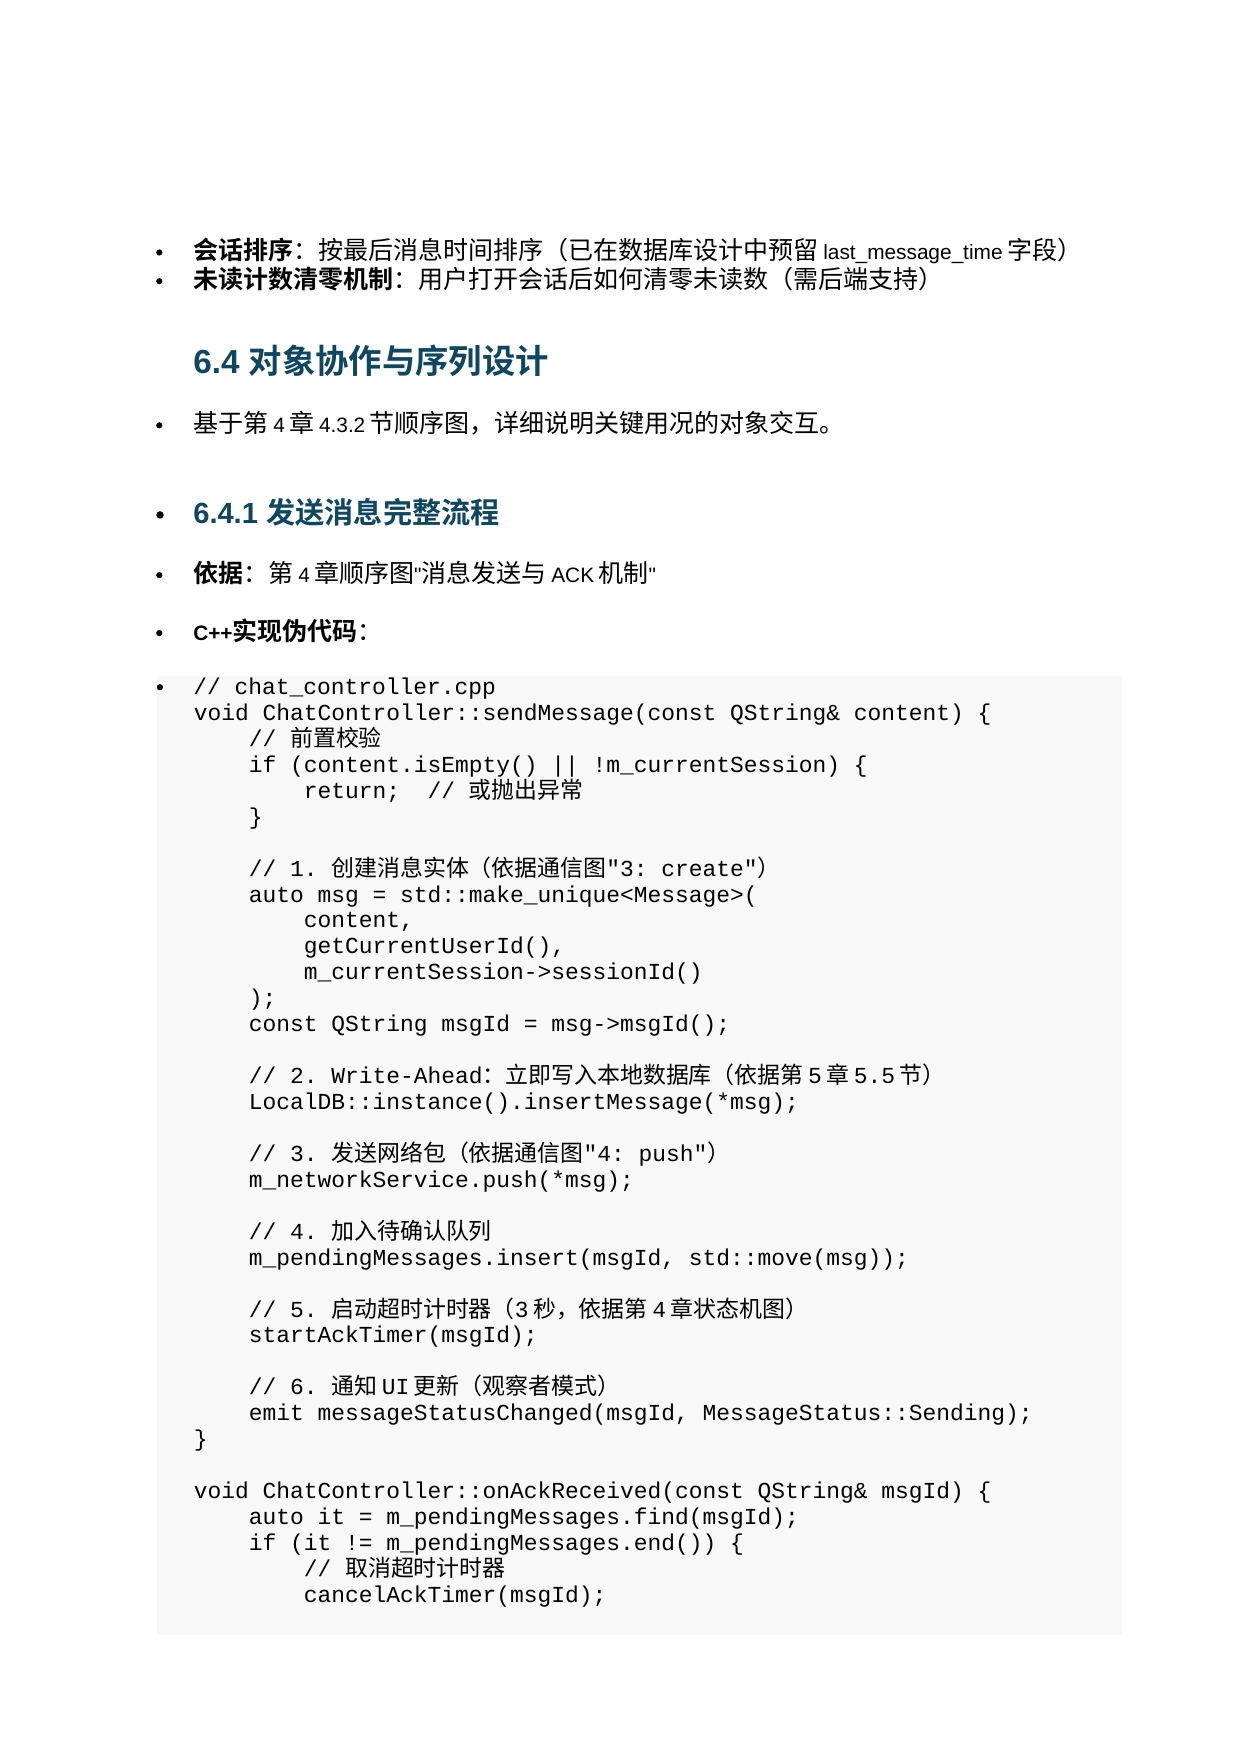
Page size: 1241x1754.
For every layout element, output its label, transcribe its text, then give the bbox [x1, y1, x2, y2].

list // chat_controller.cpp void ChatController::sendMessage(const QString& content) { // 前置校验 if (content.isEmpty() || !m_currentSession) { return; // 或抛出异常 } // 1. 创建消息实体（依据通信图"3: create"） auto msg = std::make_unique<Message>( content, getCurrentUserId(), m_currentSession->sessionId() ); const QString msgId = msg->msgId(); // 2. Write-Ahead：立即写入本地数据库（依据第5章5.5节） LocalDB::instance().insertMessage(*msg); // 3. 发送网络包（依据通信图"4: push"） m_networkService.push(*msg); // 4. 加入待确认队列 m_pendingMessages.insert(msgId, std::move(msg)); // 5. 启动超时计时器（3秒，依据第4章状态机图） startAckTimer(msgId); // 6. 通知UI更新（观察者模式） emit messageStatusChanged(msgId, MessageStatus::Sending); } void ChatController::onAckReceived(const QString& msgId) { auto it = m_pendingMessages.find(msgId); if (it != m_pendingMessages.end()) { // 取消超时计时器 cancelAckTimer(msgId); [157, 676, 1122, 1635]
subtitle 6.4.1 发送消息完整流程 [156, 496, 1122, 530]
list 基于第4章4.3.2节顺序图，详细说明关键用况的对象交互。 [156, 409, 1122, 438]
list C++实现伪代码： [156, 617, 1122, 646]
list 依据：第4章顺序图"消息发送与ACK机制" [156, 559, 1122, 588]
list 未读计数清零机制：用户打开会话后如何清零未读数（需后端支持） 6.4 对象协作与序列设计 [156, 265, 1122, 380]
list 会话排序：按最后消息时间排序（已在数据库设计中预留last_message_time字段） [156, 236, 1122, 265]
